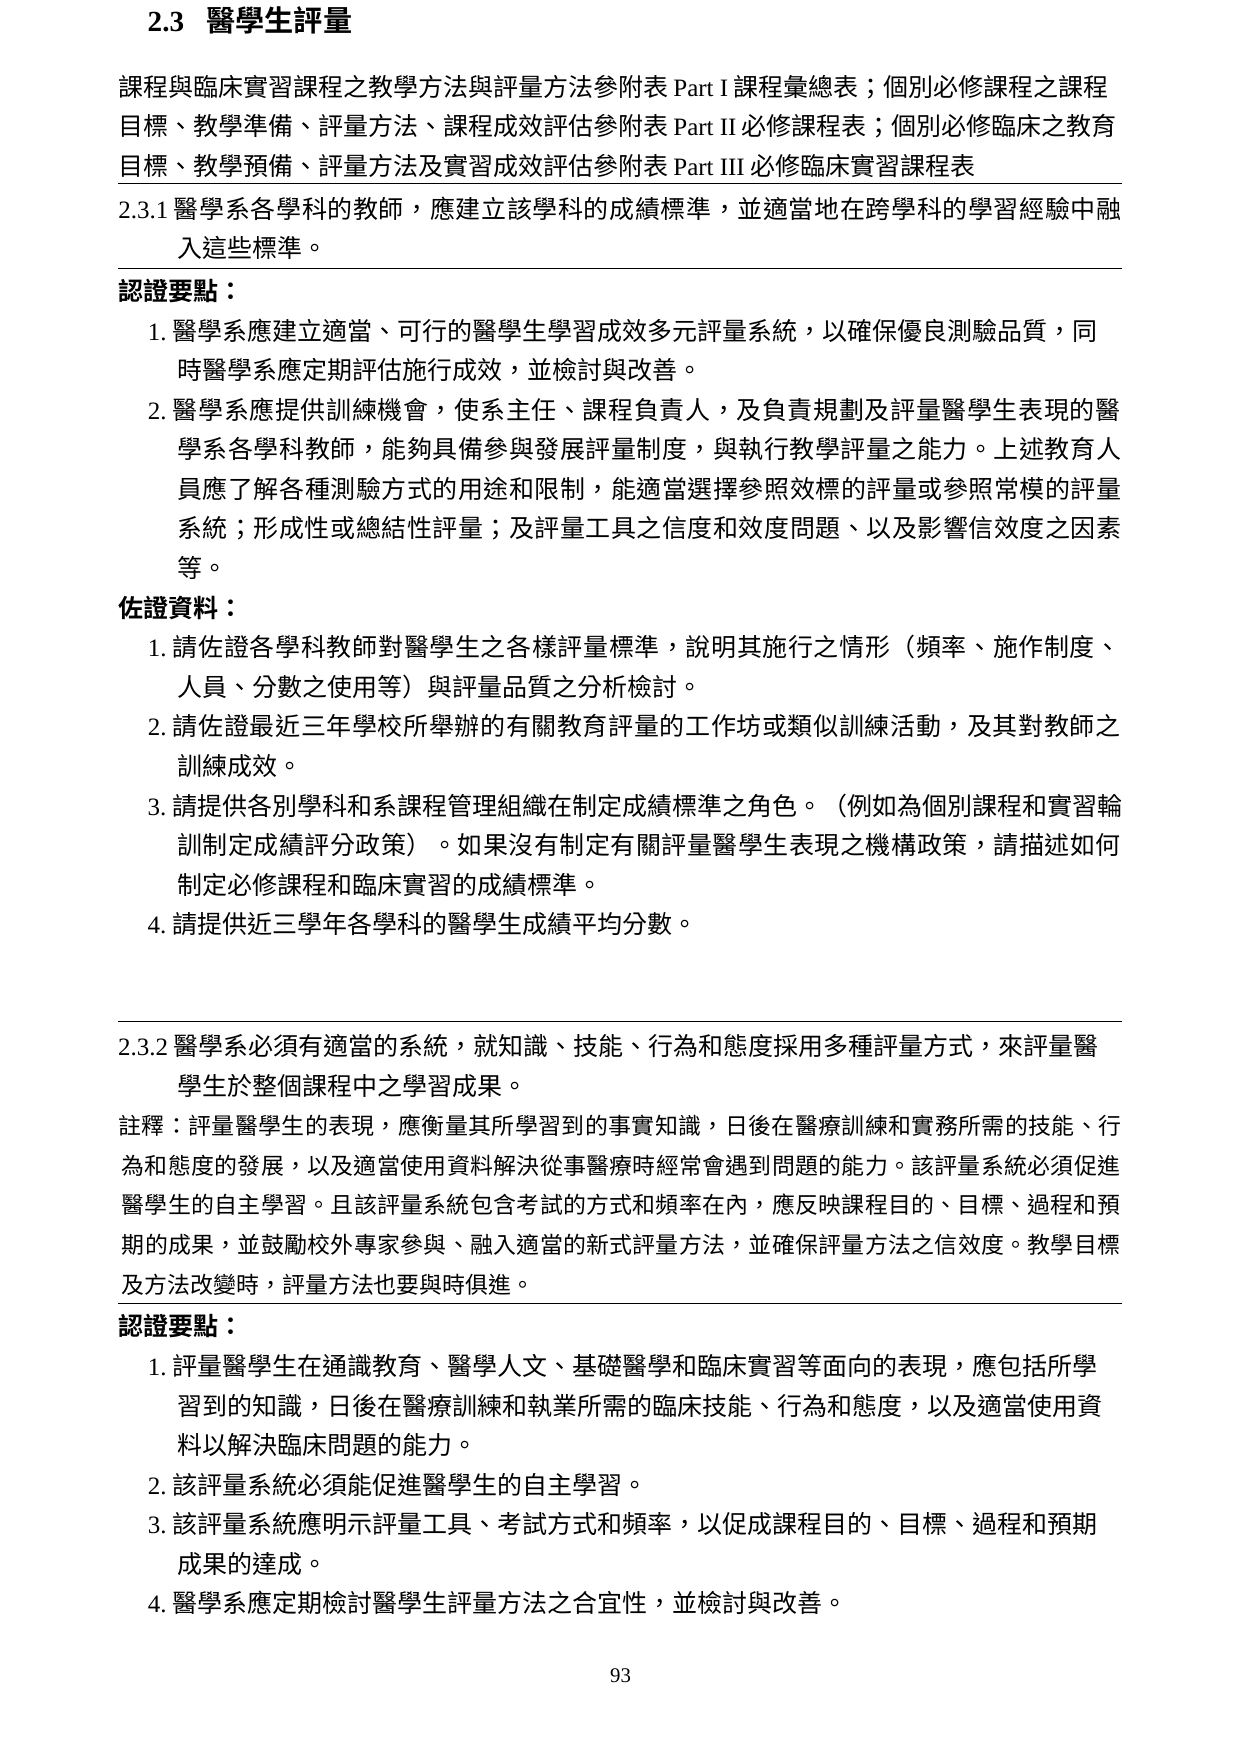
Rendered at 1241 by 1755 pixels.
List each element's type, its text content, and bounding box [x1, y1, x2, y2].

list 請提供各別學科和系課程管理組織在制定成績標準之角色。（例如為個別課程和實習輪訓制定成績評分政策）。如果沒有制定有關評量醫學生表現之機構政策，請描述如何制定必修課程和臨床實習的成績標準。 [147, 783, 1122, 902]
list 醫學系應提供訓練機會，使系主任、課程負責人，及負責規劃及評量醫學生表現的醫學系各學科教師，能夠具備參與發展評量制度，與執行教學評量之能力。上述教育人員應了解各種測驗方式的用途和限制，能適當選擇參照效標的評量或參照常模的評量系統；形成性或總結性評量；及評量工具之信度和效度問題、以及影響信效度之因素等。 [148, 387, 1122, 585]
text 註釋：評量醫學生的表現，應衡量其所學習到的事實知識，日後在醫療訓練和實務所需的技能、行為和態度的發展，以及適當使用資料解決從事醫療時經常會遇到問題的能力。該評量系統必須促進醫學生的自主學習。且該評量系統包含考試的方式和頻率在內，應反映課程目的、目標、過程和預期的成果，並鼓勵校外專家參與、融入適當的新式評量方法，並確保評量方法之信效度。教學目標及方法改變時，評量方法也要與時俱進。 [118, 1103, 1122, 1303]
text 認證要點： [118, 1304, 1122, 1344]
list 請提供近三學年各學科的醫學生成績平均分數。 [147, 902, 1122, 942]
text 課程與臨床實習課程之教學方法與評量方法參附表Part I課程彙總表；個別必修課程之課程目標、教學準備、評量方法、課程成效評估參附表Part II必修課程表；個別必修臨床之教育目標、教學預備、評量方法及實習成效評估參附表Part III必修臨床實習課程表 [118, 64, 1122, 183]
text 2.3.1醫學系各學科的教師，應建立該學科的成績標準，並適當地在跨學科的學習經驗中融入這些標準。 [118, 184, 1122, 268]
list 醫學系應定期檢討醫學生評量方法之合宜性，並檢討與改善。 [148, 1581, 1122, 1621]
text 認證要點： [118, 269, 1122, 308]
text 佐證資料： [118, 585, 1122, 625]
list 請佐證最近三年學校所舉辦的有關教育評量的工作坊或類似訓練活動，及其對教師之訓練成效。 [148, 704, 1122, 783]
list 請佐證各學科教師對醫學生之各樣評量標準，說明其施行之情形（頻率、施作制度、人員、分數之使用等）與評量品質之分析檢討。 [148, 625, 1122, 704]
list 醫學系應建立適當、可行的醫學生學習成效多元評量系統，以確保優良測驗品質，同時醫學系應定期評估施行成效，並檢討與改善。 [148, 308, 1122, 387]
list 醫學生評量 [147, 0, 1122, 39]
list 評量醫學生在通識教育、醫學人文、基礎醫學和臨床實習等面向的表現，應包括所學習到的知識，日後在醫療訓練和執業所需的臨床技能、行為和態度，以及適當使用資料以解決臨床問題的能力。 [148, 1344, 1122, 1462]
list 該評量系統應明示評量工具、考試方式和頻率，以促成課程目的、目標、過程和預期成果的達成。 [148, 1502, 1122, 1581]
list 該評量系統必須能促進醫學生的自主學習。 [148, 1462, 1122, 1502]
text 2.3.2醫學系必須有適當的系統，就知識、技能、行為和態度採用多種評量方式，來評量醫學生於整個課程中之學習成果。 [118, 1022, 1122, 1103]
